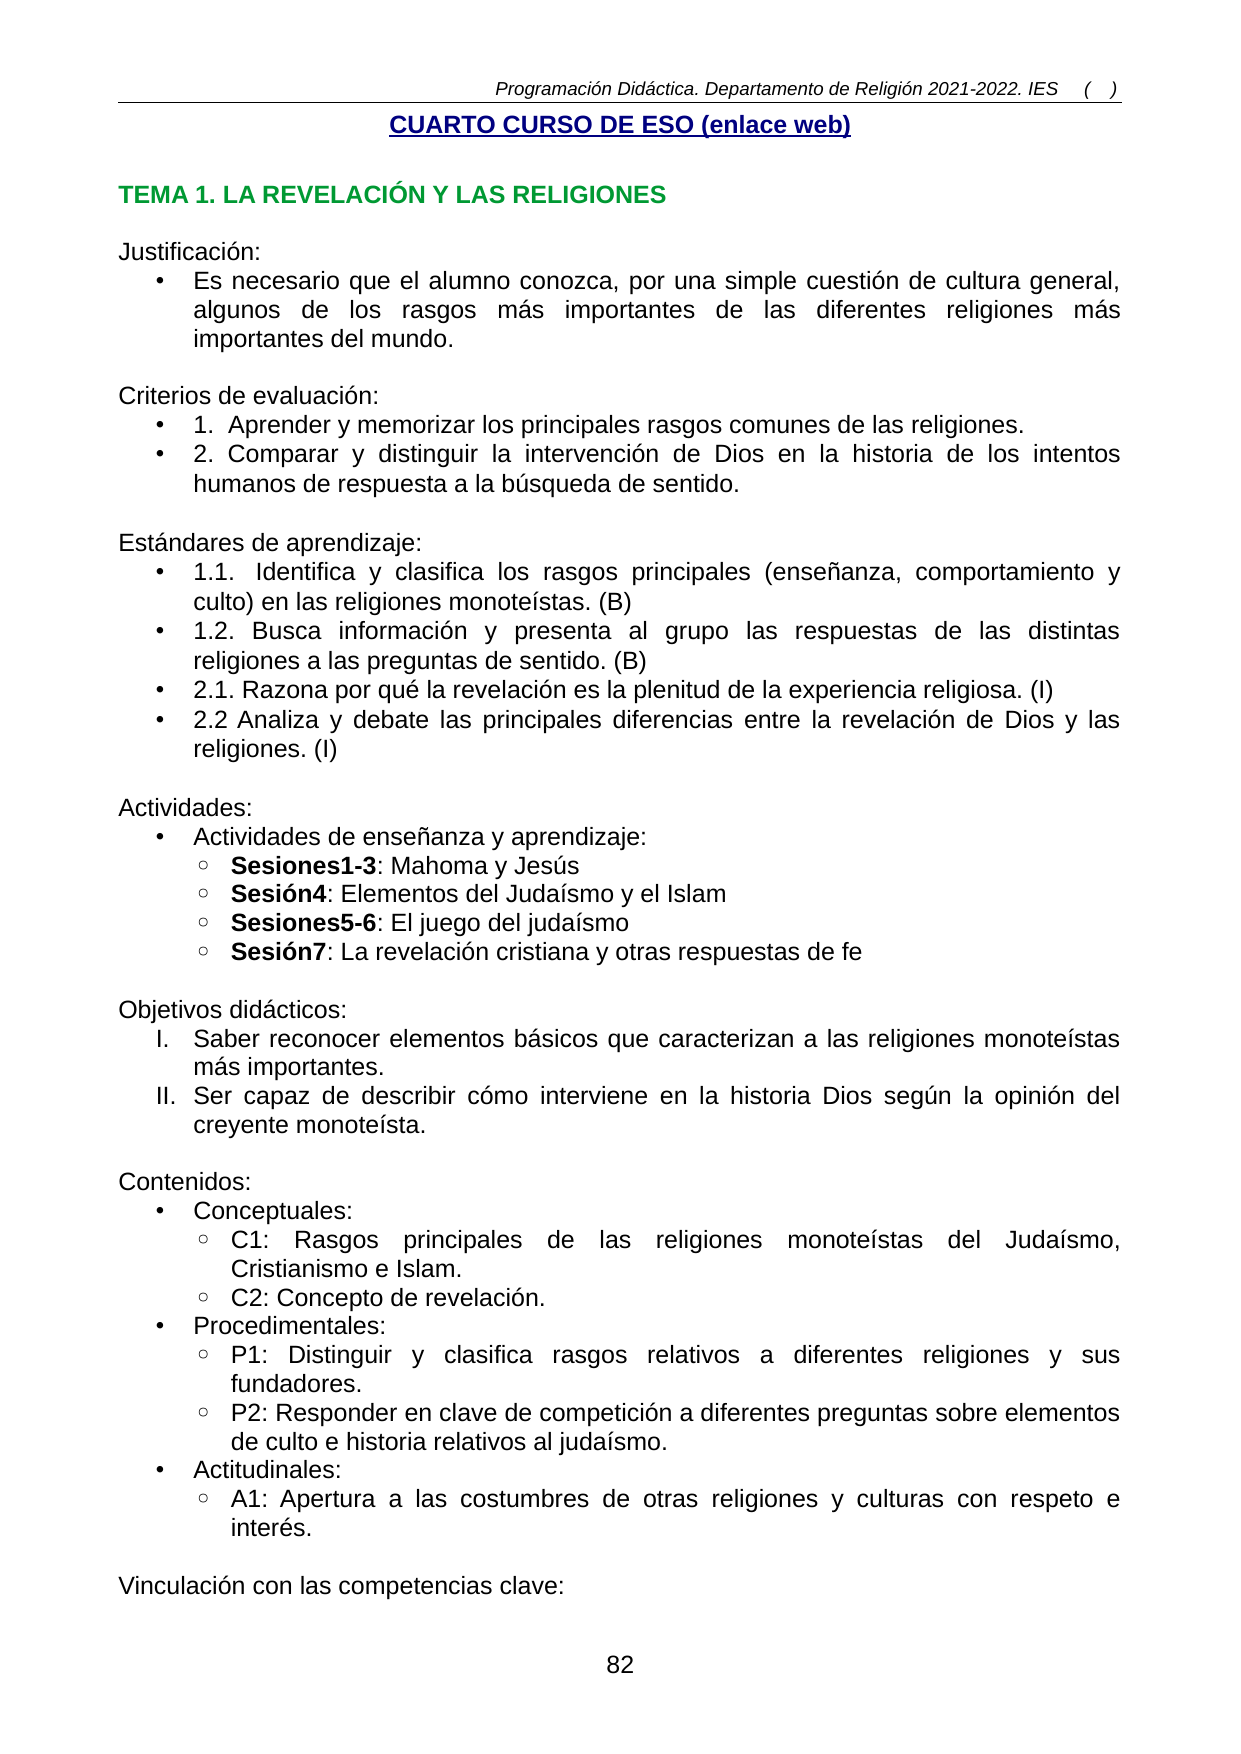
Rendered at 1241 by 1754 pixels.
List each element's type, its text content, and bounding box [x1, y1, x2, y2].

text Actividades: [118, 793, 1122, 822]
list 1.1. Identifica y clasifica los rasgos principales (enseñanza, comportamiento y culto) en las religiones monoteístas. (B) [156, 557, 1122, 616]
list P1: Distinguir y clasifica rasgos relativos a diferentes religiones y sus fundadores. [193, 1340, 1122, 1398]
list 1.2. Busca información y presenta al grupo las respuestas de las distintas religiones a las preguntas de sentido. (B) [156, 616, 1122, 675]
list Sesiones1-3: Mahoma y Jesús [193, 851, 1122, 879]
list Sesión4: Elementos del Judaísmo y el Islam [193, 879, 1122, 908]
text Justificación: [118, 237, 1122, 266]
text Vinculación con las competencias clave: [118, 1571, 1122, 1599]
list P2: Responder en clave de competición a diferentes preguntas sobre elementos de culto e historia relativos al judaísmo. [193, 1398, 1122, 1455]
list Es necesario que el alumno conozca, por una simple cuestión de cultura general, algunos de los rasgos más importantes de las diferentes religiones más importantes del mundo. [156, 266, 1122, 352]
text TEMA 1. LA REVELACIÓN Y LAS RELIGIONES [118, 180, 1122, 208]
list 2.2 Analiza y debate las principales diferencias entre la revelación de Dios y las religiones. (I) [156, 704, 1122, 763]
list 1. Aprender y memorizar los principales rasgos comunes de las religiones. [156, 410, 1122, 439]
list C1: Rasgos principales de las religiones monoteístas del Judaísmo, Cristianismo e Islam. [193, 1225, 1122, 1282]
list Ser capaz de describir cómo interviene en la historia Dios según la opinión del creyente monoteísta. [156, 1081, 1122, 1138]
text Objetivos didácticos: [118, 995, 1122, 1023]
list Sesión7: La revelación cristiana y otras respuestas de fe [193, 937, 1122, 966]
list Procedimentales: [156, 1311, 1122, 1340]
text Criterios de evaluación: [118, 381, 1122, 410]
list Conceptuales: [156, 1196, 1122, 1225]
list C2: Concepto de revelación. [193, 1282, 1122, 1311]
list A1: Apertura a las costumbres de otras religiones y culturas con respeto e interés. [193, 1484, 1122, 1542]
list 2. Comparar y distinguir la intervención de Dios en la historia de los intentos humanos de respuesta a la búsqueda de sentido. [156, 439, 1122, 498]
list Sesiones5-6: El juego del judaísmo [193, 908, 1122, 937]
list Actitudinales: [156, 1455, 1122, 1484]
text Contenidos: [118, 1167, 1122, 1196]
list 2.1. Razona por qué la revelación es la plenitud de la experiencia religiosa. (I) [156, 675, 1122, 704]
list Saber reconocer elementos básicos que caracterizan a las religiones monoteístas más importantes. [156, 1023, 1122, 1081]
text Estándares de aprendizaje: [118, 528, 1122, 557]
list Actividades de enseñanza y aprendizaje: [156, 822, 1122, 851]
text CUARTO CURSO DE ESO (enlace web) [118, 110, 1122, 139]
